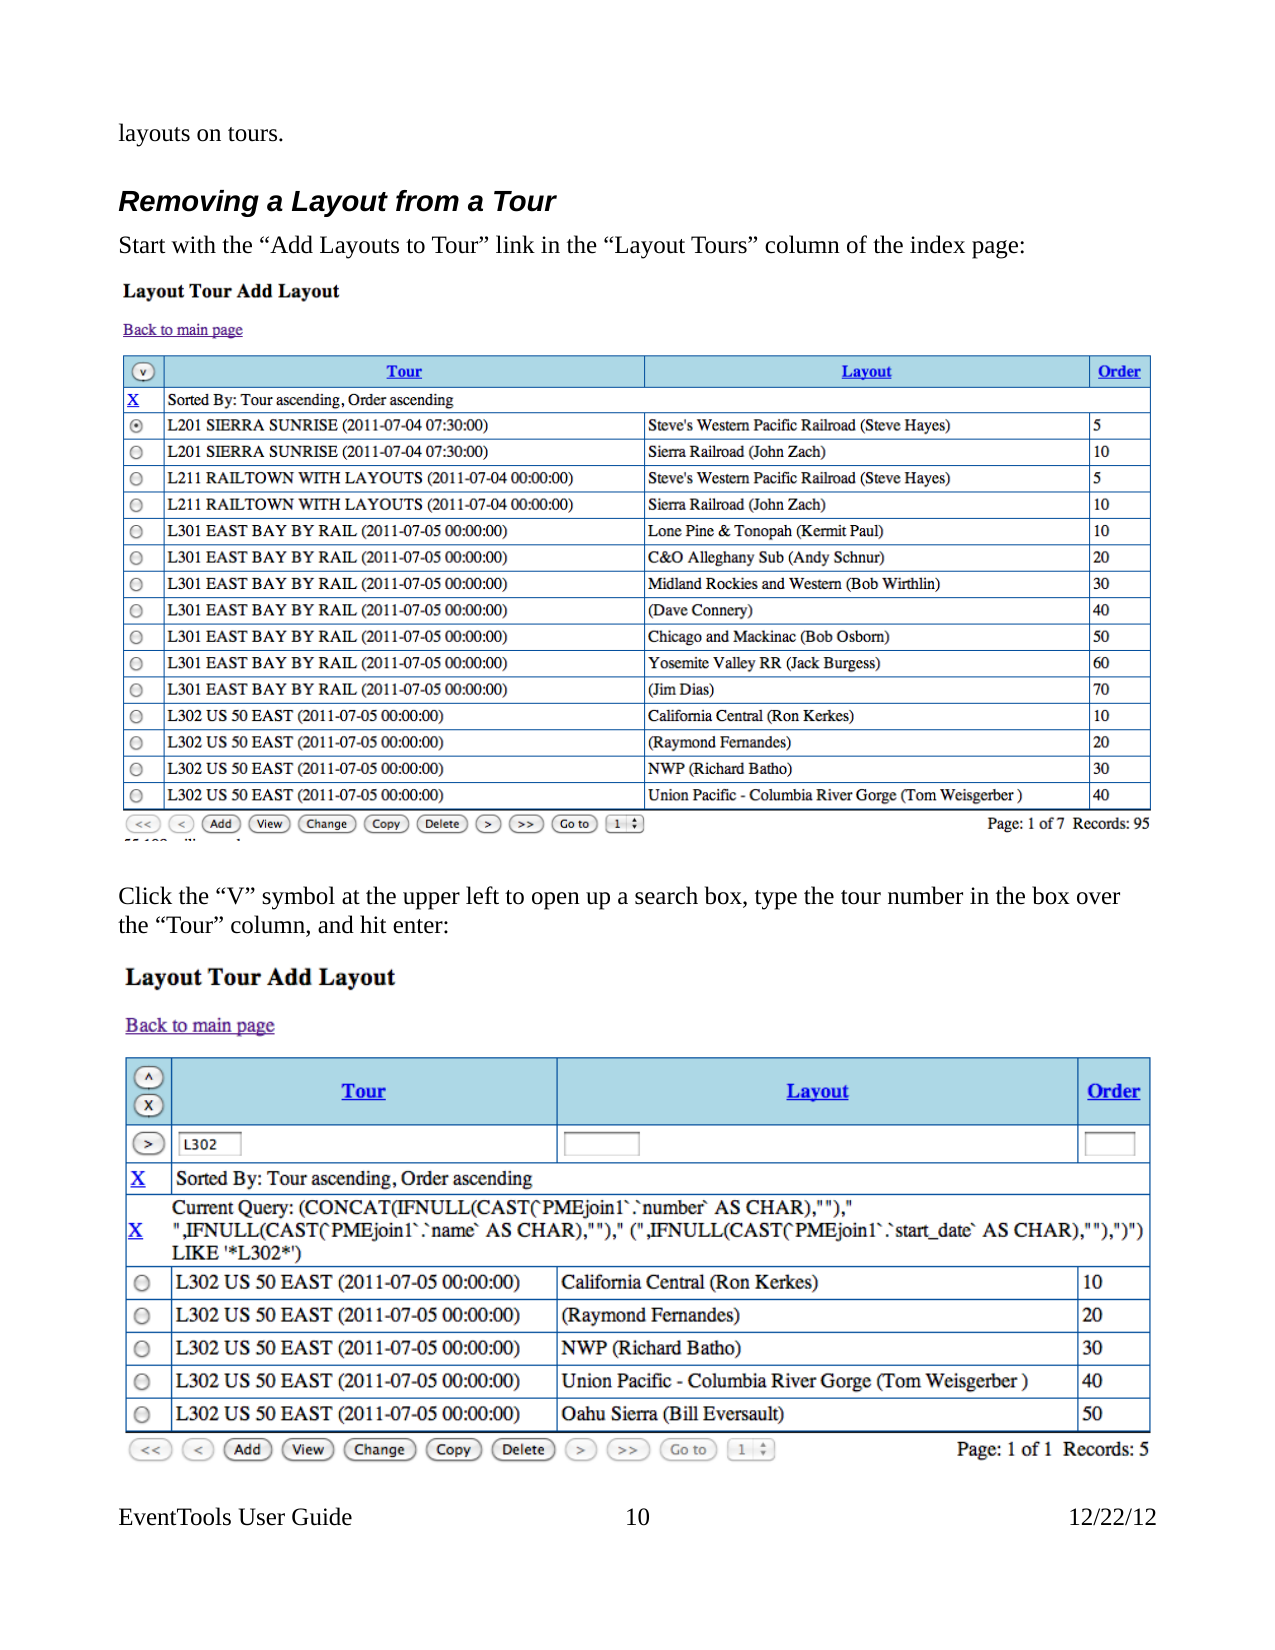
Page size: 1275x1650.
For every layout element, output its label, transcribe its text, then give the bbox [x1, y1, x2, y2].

picture [118, 951, 1157, 1466]
text Start with the “Add Layouts to Tour” link in the “Layout Tours” column of the index page: [118, 230, 1157, 259]
picture [118, 271, 1157, 841]
subtitle Removing a Layout from a Tour [118, 184, 1157, 218]
text Click the “V” symbol at the upper left to open up a search box, type the tour number in the box over the “Tour” column, and hit enter: [118, 881, 1157, 939]
text layouts on tours. [118, 118, 1157, 147]
